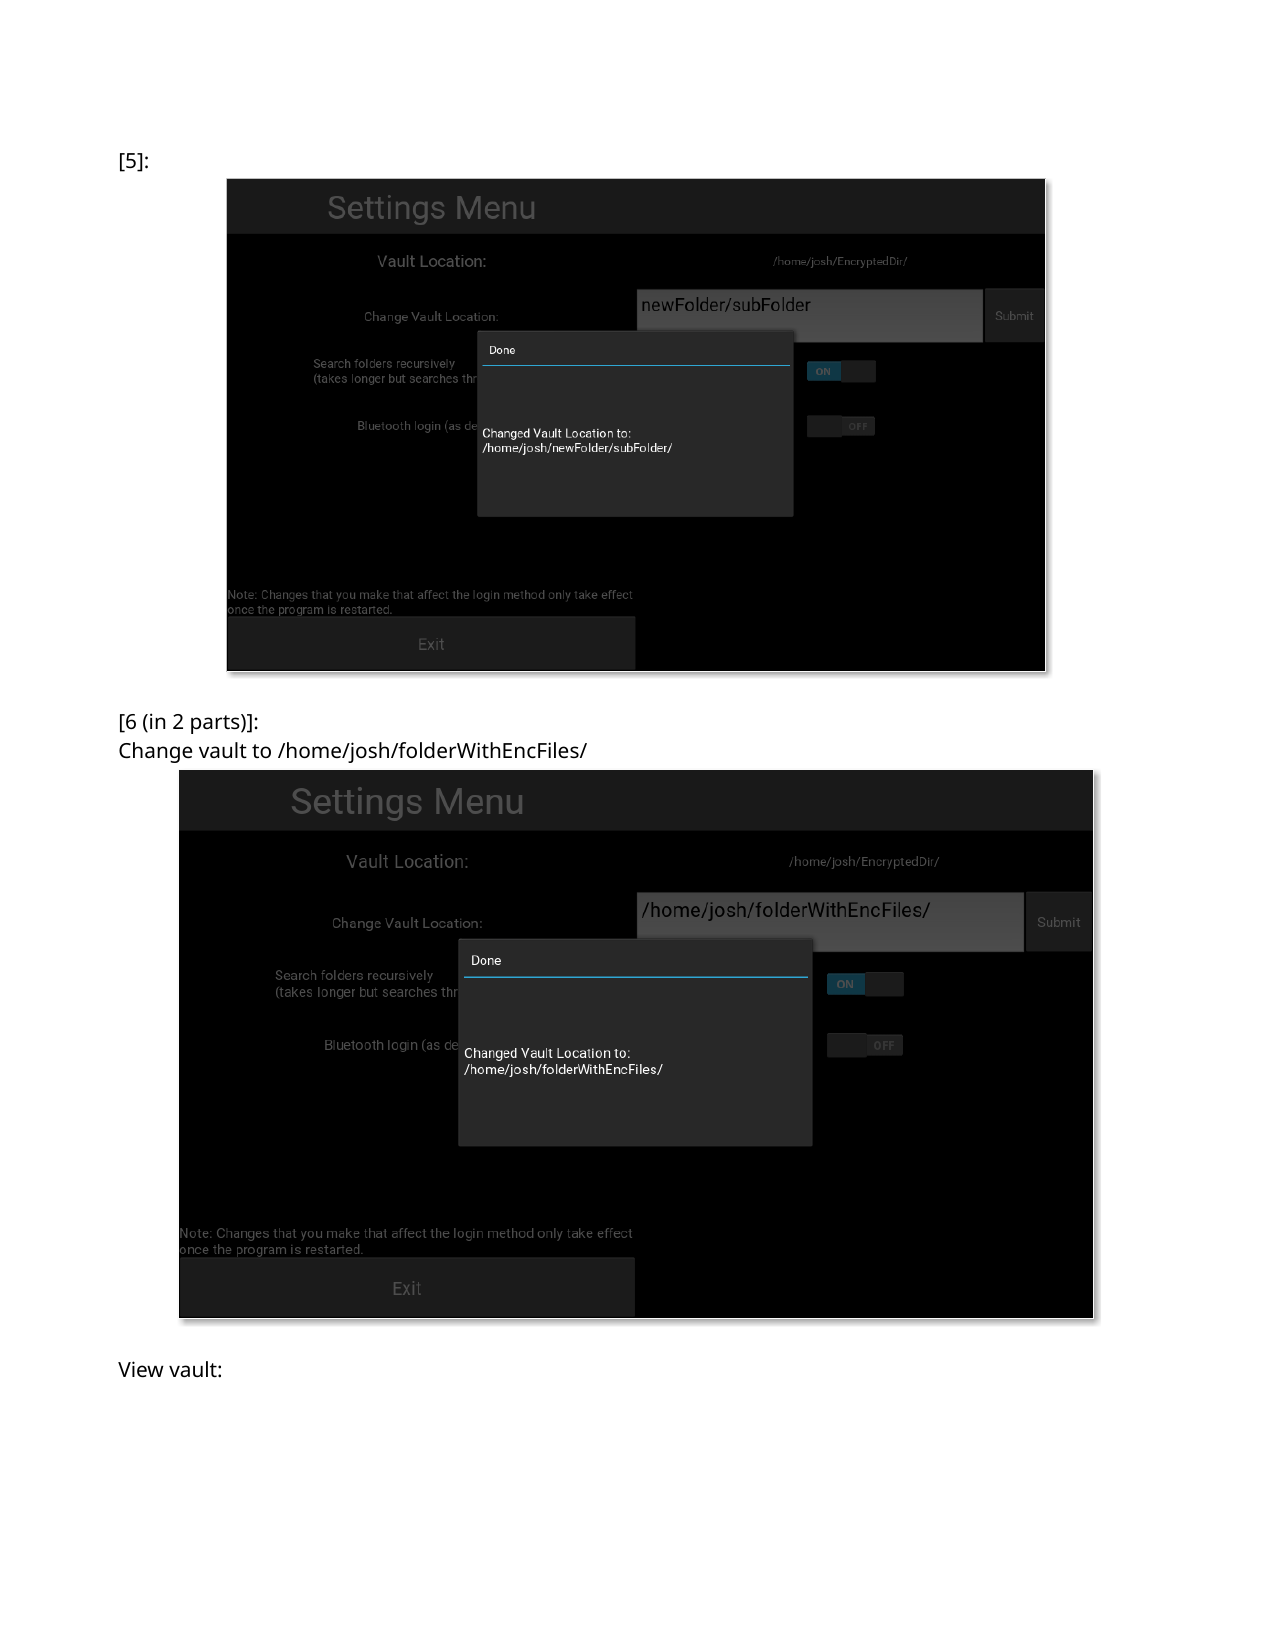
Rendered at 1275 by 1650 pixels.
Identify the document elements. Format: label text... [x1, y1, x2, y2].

picture [222, 175, 1053, 679]
text View vault: [118, 1355, 1157, 1383]
text [5]: [118, 147, 1157, 175]
picture [173, 764, 1102, 1327]
text Change vault to /home/josh/folderWithEncFiles/ [118, 736, 1157, 764]
text [6 (in 2 parts)]: [118, 707, 1157, 736]
